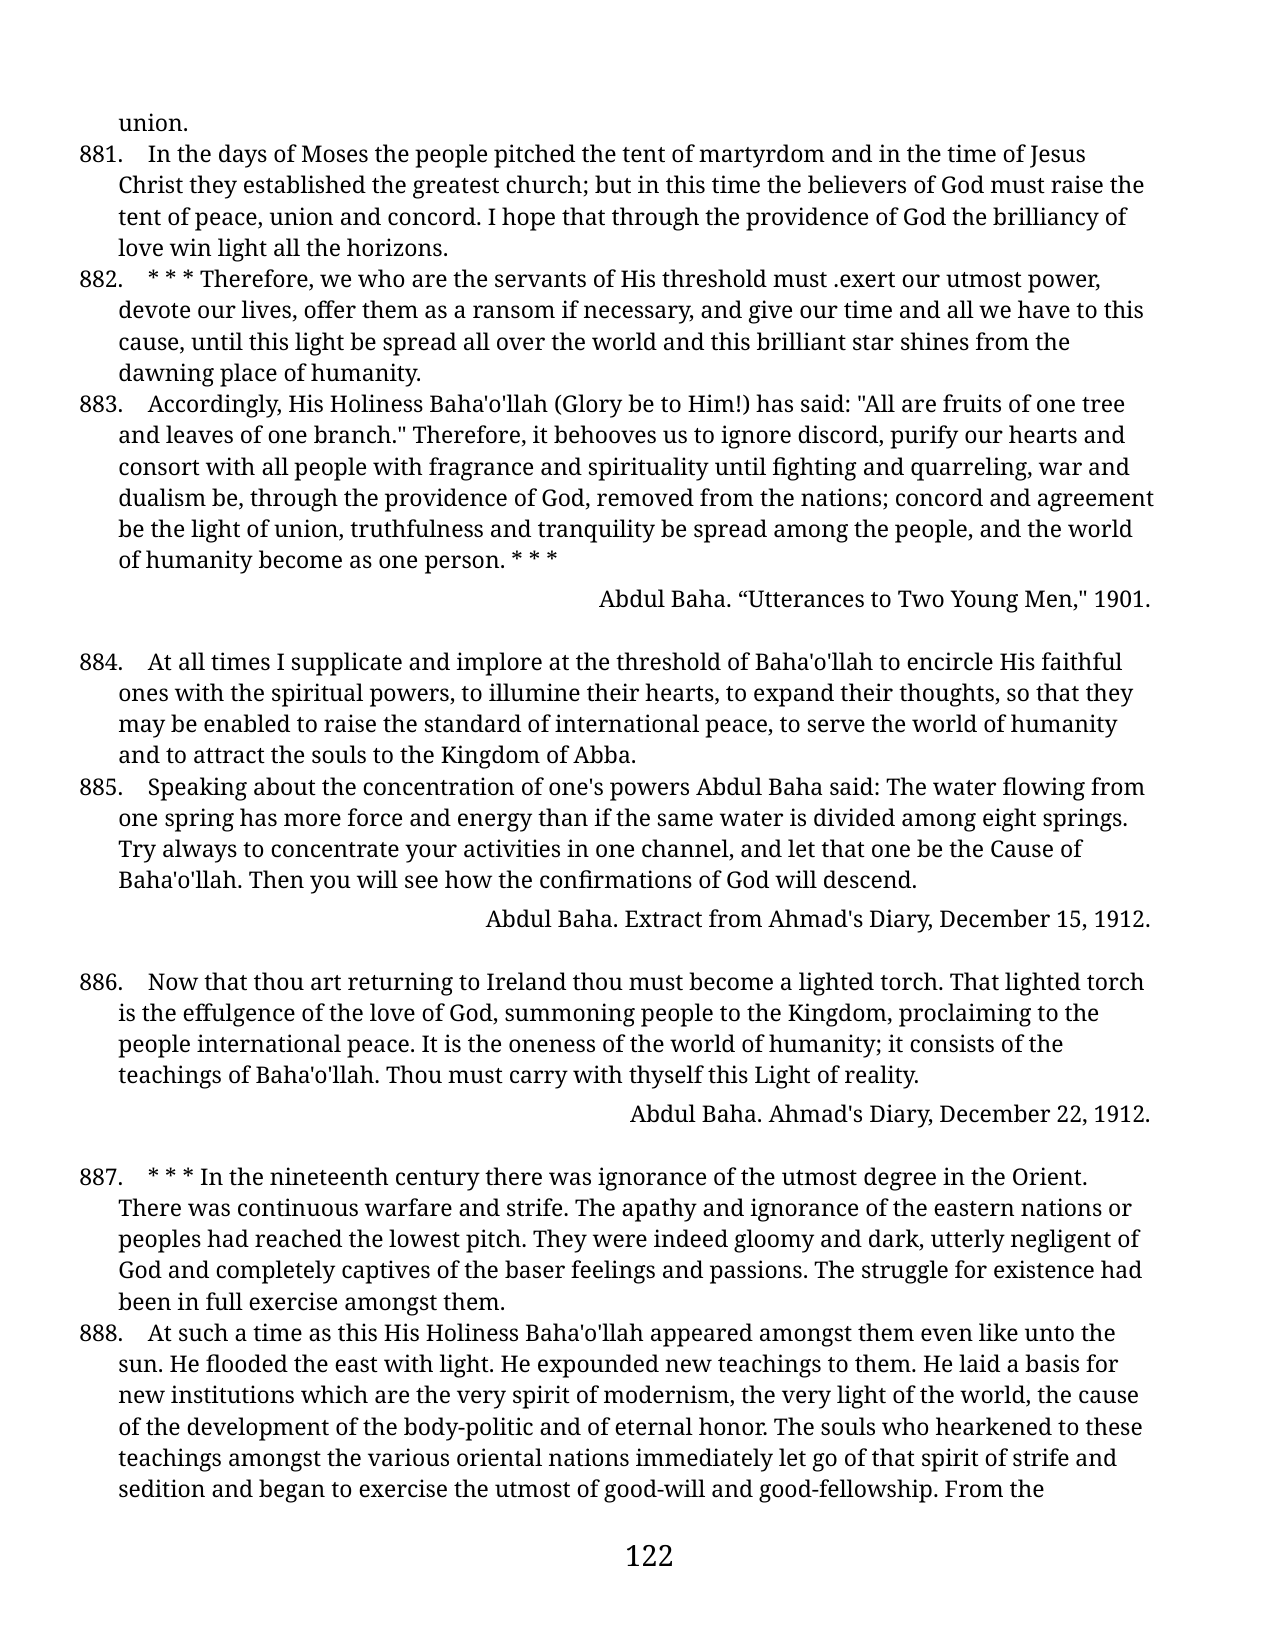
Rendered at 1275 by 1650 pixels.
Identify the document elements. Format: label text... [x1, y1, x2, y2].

list Speaking about the concentration of one's powers Abdul Baha said: The water flowing from one spring has more force and energy than if the same water is divided among eight springs. Try always to concentrate your activities in one channel, and let that one be the Cause of Baha'o'llah. Then you will see how the confirmations of God will descend. [79, 770, 1157, 895]
text Abdul Baha. Ahmad's Diary, December 22, 1912. [118, 1098, 1157, 1129]
text Abdul Baha. Extract from Ahmad's Diary, December 15, 1912. [118, 903, 1157, 934]
text Abdul Baha. “Utterances to Two Young Men," 1901. [118, 583, 1157, 614]
list At such a time as this His Holiness Baha'o'llah appeared amongst them even like unto the sun. He flooded the east with light. He expounded new teachings to them. He laid a basis for new institutions which are the very spirit of modernism, the very light of the world, the cause of the development of the body-politic and of eternal honor. The souls who hearkened to these teachings amongst the various oriental nations immediately let go of that spirit of strife and sedition and began to exercise the utmost of good-will and good-fellowship. From the [79, 1317, 1157, 1504]
list At all times I supplicate and implore at the threshold of Baha'o'llah to encircle His faithful ones with the spiritual powers, to illumine their hearts, to expand their thoughts, so that they may be enabled to raise the standard of international peace, to serve the world of humanity and to attract the souls to the Kingdom of Abba. [79, 645, 1157, 770]
list Now that thou art returning to Ireland thou must become a lighted torch. That lighted torch is the effulgence of the love of God, summoning people to the Kingdom, proclaiming to the people international peace. It is the oneness of the world of humanity; it consists of the teachings of Baha'o'llah. Thou must carry with thyself this Light of reality. [79, 965, 1157, 1090]
list * * * Therefore, we who are the servants of His threshold must .exert our utmost power, devote our lives, offer them as a ransom if necessary, and give our time and all we have to this cause, until this light be spread all over the world and this brilliant star shines from the dawning place of humanity. [79, 263, 1157, 388]
list In the days of Moses the people pitched the tent of martyrdom and in the time of Jesus Christ they established the greatest church; but in this time the believers of God must raise the tent of peace, union and concord. I hope that through the providence of God the brilliancy of love win light all the horizons. [79, 138, 1157, 263]
list Accordingly, His Holiness Baha'o'llah (Glory be to Him!) has said: "All are fruits of one tree and leaves of one branch." Therefore, it behooves us to ignore discord, purify our hearts and consort with all people with fragrance and spirituality until fighting and quarreling, war and dualism be, through the providence of God, removed from the nations; concord and agreement be the light of union, truthfulness and tranquility be spread among the people, and the world of humanity become as one person. * * * [79, 388, 1157, 575]
list * * * In the nineteenth century there was ignorance of the utmost degree in the Orient. There was continuous warfare and strife. The apathy and ignorance of the eastern nations or peoples had reached the lowest pitch. They were indeed gloomy and dark, utterly negligent of God and completely captives of the baser feelings and passions. The struggle for existence had been in full exercise amongst them. [79, 1160, 1157, 1317]
list union. [79, 107, 1157, 138]
